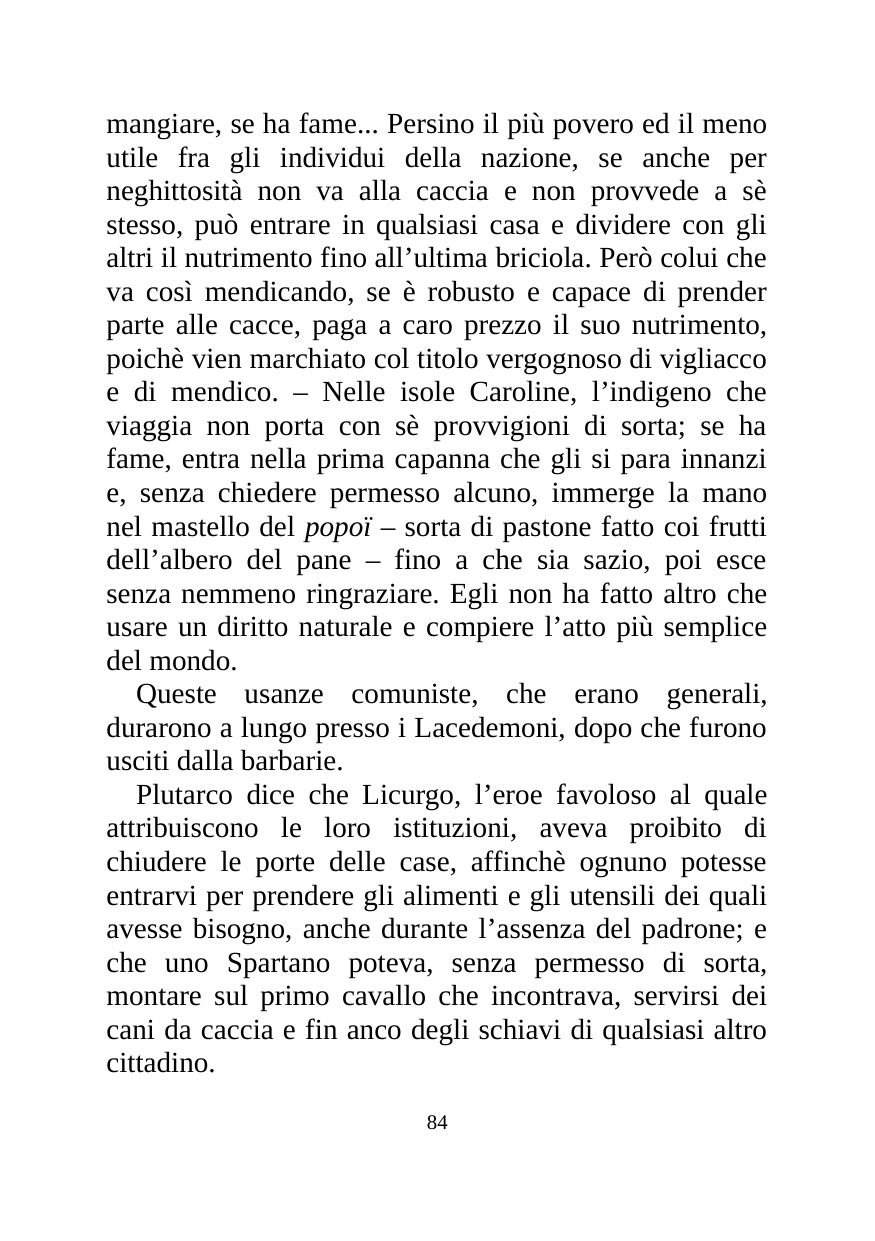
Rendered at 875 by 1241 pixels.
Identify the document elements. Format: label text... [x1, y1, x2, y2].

text Queste usanze comuniste, che erano generali, durarono a lungo presso i Lacedemoni, dopo che furono usciti dalla barbarie. [106, 676, 768, 777]
text Plutarco dice che Licurgo, l’eroe favoloso al quale attribuiscono le loro istituzioni, aveva proibito di chiudere le porte delle case, affinchè ognuno potesse entrarvi per prendere gli alimenti e gli utensili dei quali avesse bisogno, anche durante l’assenza del padrone; e che uno Spartano poteva, senza permesso di sorta, montare sul primo cavallo che incontrava, servirsi dei cani da caccia e fin anco degli schiavi di qualsiasi altro cittadino. [106, 777, 768, 1079]
text mangiare, se ha fame... Persino il più povero ed il meno utile fra gli individui della nazione, se anche per neghittosità non va alla caccia e non provvede a sè stesso, può entrare in qualsiasi casa e dividere con gli altri il nutrimento fino all’ultima briciola. Però colui che va così mendicando, se è robusto e capace di prender parte alle cacce, paga a caro prezzo il suo nutrimento, poichè vien marchiato col titolo vergognoso di vigliacco e di mendico. – Nelle isole Caroline, l’indigeno che viaggia non porta con sè provvigioni di sorta; se ha fame, entra nella prima capanna che gli si para innanzi e, senza chiedere permesso alcuno, immerge la mano nel mastello del popoï – sorta di pastone fatto coi frutti dell’albero del pane – fino a che sia sazio, poi esce senza nemmeno ringraziare. Egli non ha fatto altro che usare un diritto naturale e compiere l’atto più semplice del mondo. [106, 106, 768, 676]
